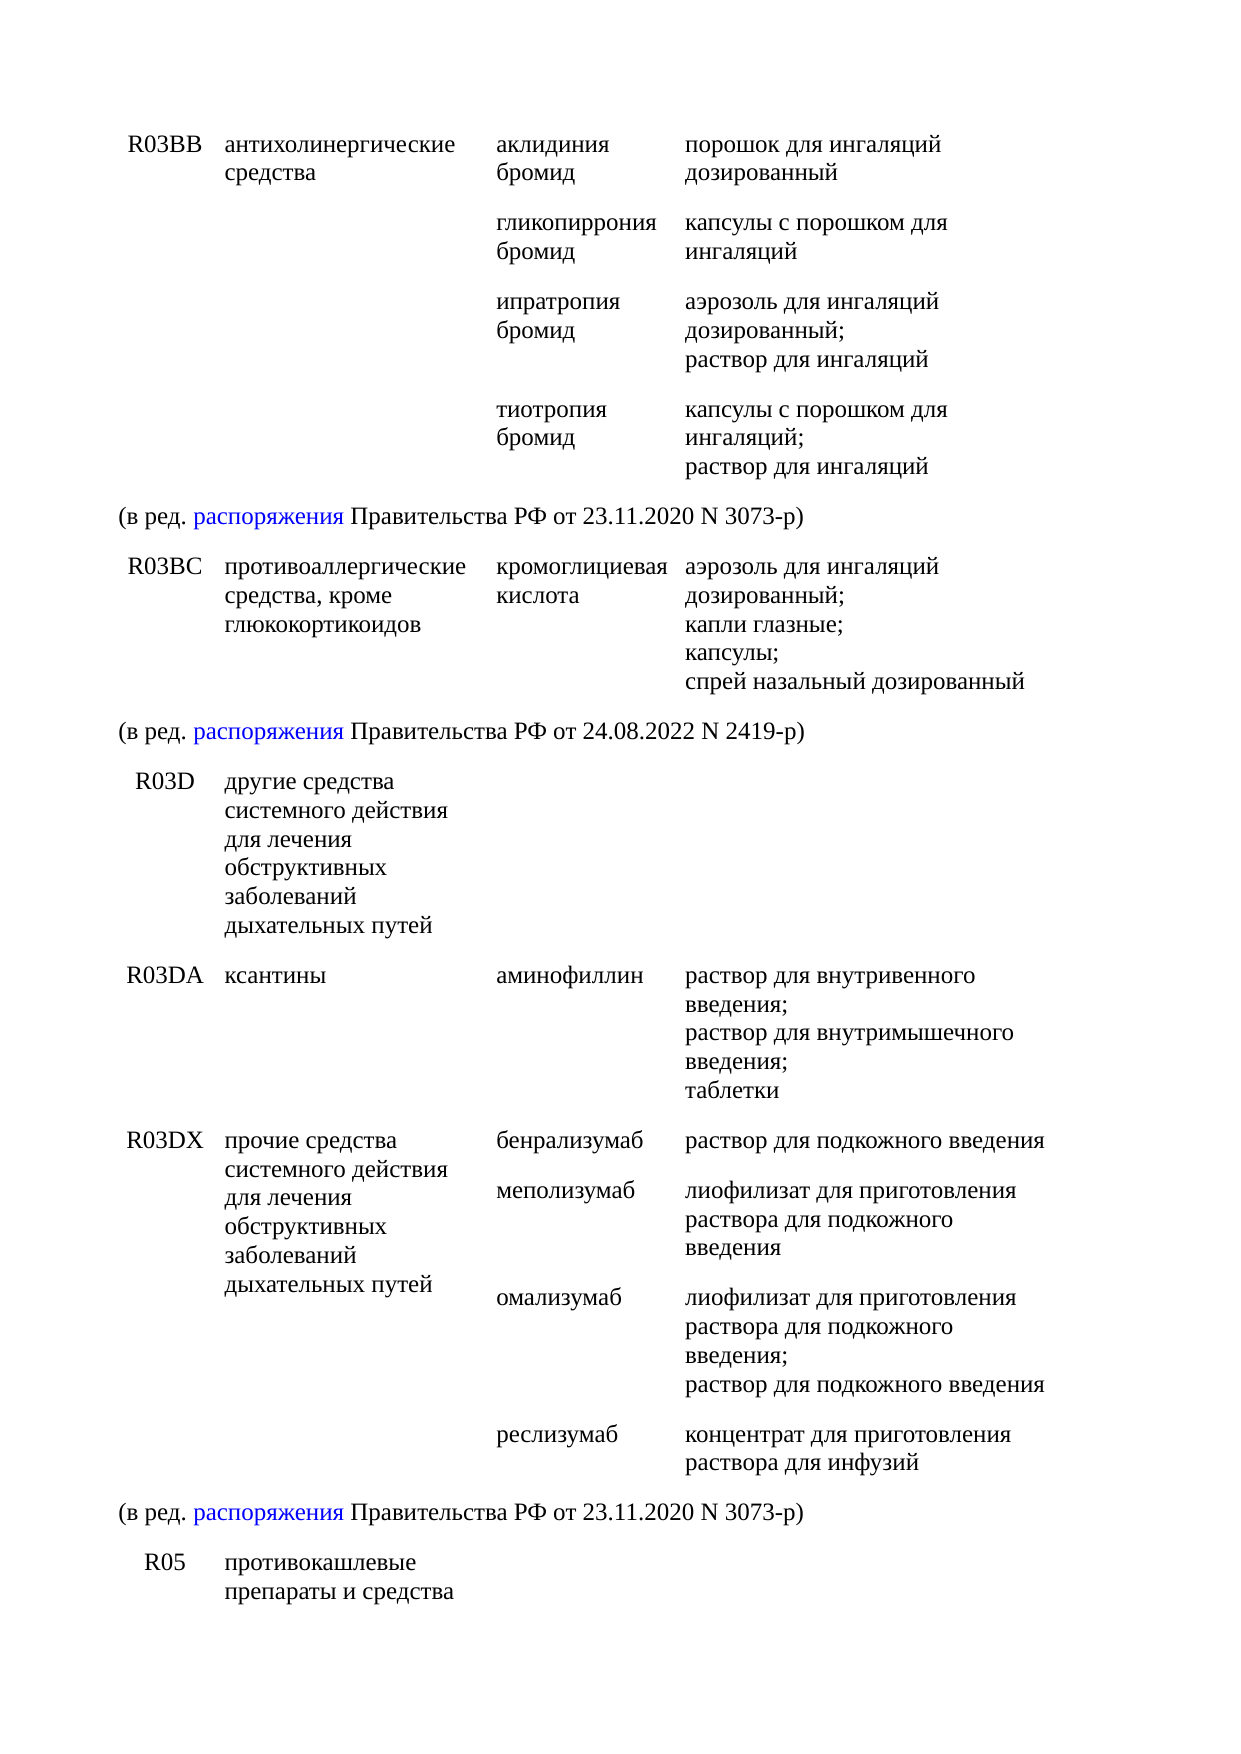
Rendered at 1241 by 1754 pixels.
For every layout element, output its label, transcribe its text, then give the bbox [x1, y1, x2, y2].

table_cell противокашлевые препараты и средства [218, 1537, 489, 1616]
table_cell капсулы с порошком для ингаляций [679, 197, 1056, 276]
table_cell раствор для внутривенного введения; раствор для внутримышечного введения; таблетки [679, 949, 1056, 1114]
table_cell реслизумаб [490, 1408, 678, 1487]
table_cell ипратропия бромид [490, 276, 678, 383]
table_cell R03BB [112, 118, 218, 491]
table_cell (в ред. распоряжения Правительства РФ от 24.08.2022 N 2419-р) [112, 706, 1056, 756]
table_cell R03BC [112, 541, 218, 706]
table_cell противоаллергические средства, кроме глюкокортикоидов [218, 541, 489, 706]
table_cell тиотропия бромид [490, 383, 678, 491]
table_cell лиофилизат для приготовления раствора для подкожного введения [679, 1164, 1056, 1272]
table_cell концентрат для приготовления раствора для инфузий [679, 1408, 1056, 1487]
table_cell R03DX [112, 1114, 218, 1487]
table_cell R05 [112, 1537, 218, 1616]
table_cell лиофилизат для приготовления раствора для подкожного введения; раствор для подкожного введения [679, 1272, 1056, 1408]
table_cell раствор для подкожного введения [679, 1114, 1056, 1164]
table_cell другие средства системного действия для лечения обструктивных заболеваний дыхательных путей [218, 756, 489, 949]
table_cell (в ред. распоряжения Правительства РФ от 23.11.2020 N 3073-р) [112, 1487, 1056, 1537]
table_cell гликопиррония бромид [490, 197, 678, 276]
table_cell омализумаб [490, 1272, 678, 1408]
table_cell R03D [112, 756, 218, 949]
table_cell R03DA [112, 949, 218, 1114]
table_cell бенрализумаб [490, 1114, 678, 1164]
table_cell [490, 1537, 678, 1616]
table_cell антихолинергические средства [218, 118, 489, 491]
table_cell меполизумаб [490, 1164, 678, 1272]
table_cell [490, 756, 678, 949]
table_cell порошок для ингаляций дозированный [679, 118, 1056, 197]
table_cell кромоглициевая кислота [490, 541, 678, 706]
table_cell аэрозоль для ингаляций дозированный; раствор для ингаляций [679, 276, 1056, 383]
table_cell [679, 1537, 1056, 1616]
table_cell [679, 756, 1056, 949]
table_cell аминофиллин [490, 949, 678, 1114]
table_cell прочие средства системного действия для лечения обструктивных заболеваний дыхательных путей [218, 1114, 489, 1487]
table_cell (в ред. распоряжения Правительства РФ от 23.11.2020 N 3073-р) [112, 491, 1056, 541]
table_cell аклидиния бромид [490, 118, 678, 197]
table_cell аэрозоль для ингаляций дозированный; капли глазные; капсулы; спрей назальный дозированный [679, 541, 1056, 706]
table_cell ксантины [218, 949, 489, 1114]
table_cell капсулы с порошком для ингаляций; раствор для ингаляций [679, 383, 1056, 491]
